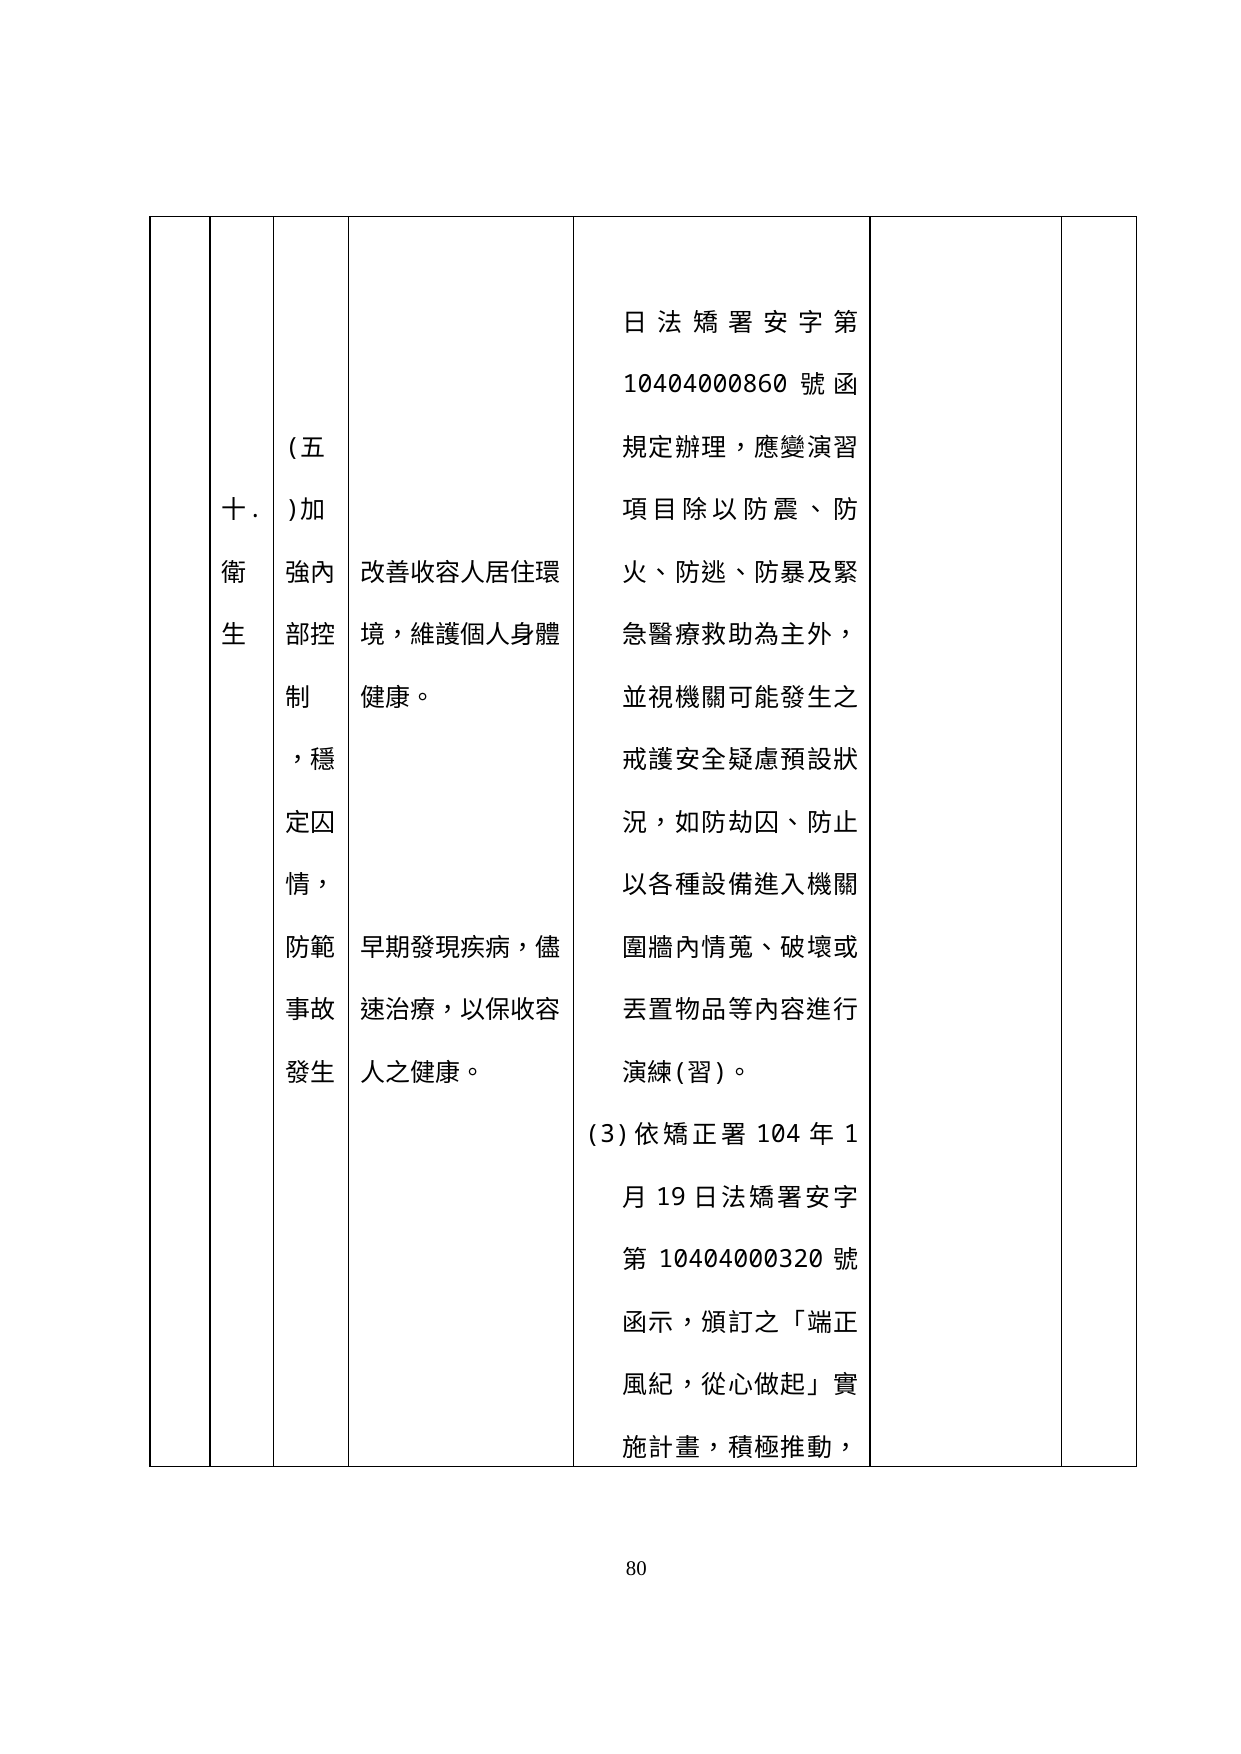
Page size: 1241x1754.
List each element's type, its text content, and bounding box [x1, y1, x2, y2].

table_cell [871, 217, 1061, 1466]
table_cell 改善收容人居住環境，維護個人身體健康。 早期發現疾病，儘速治療，以保收容人之健康。 [349, 217, 573, 1466]
table_cell (五)加強內部控制 ，穩定囚情，防範事故發生 [274, 217, 348, 1466]
table_cell [1062, 217, 1136, 1466]
table_cell [151, 217, 209, 1466]
table_cell 十.衛生 [211, 217, 273, 1466]
table_cell 日法矯署安字第10404000860號函規定辦理，應變演習項目除以防震、防火、防逃、防暴及緊急醫療救助為主外，並視機關可能發生之戒護安全疑慮預設狀況，如防劫囚、防止以各種設備進入機關圍牆內情蒐、破壞或丟置物品等內容進行演練(習)。 (3)依矯正署104年1月19日法矯署安字第10404000320號函示，頒訂之「端正風紀，從心做起」實施計畫，積極推動， [574, 217, 869, 1466]
